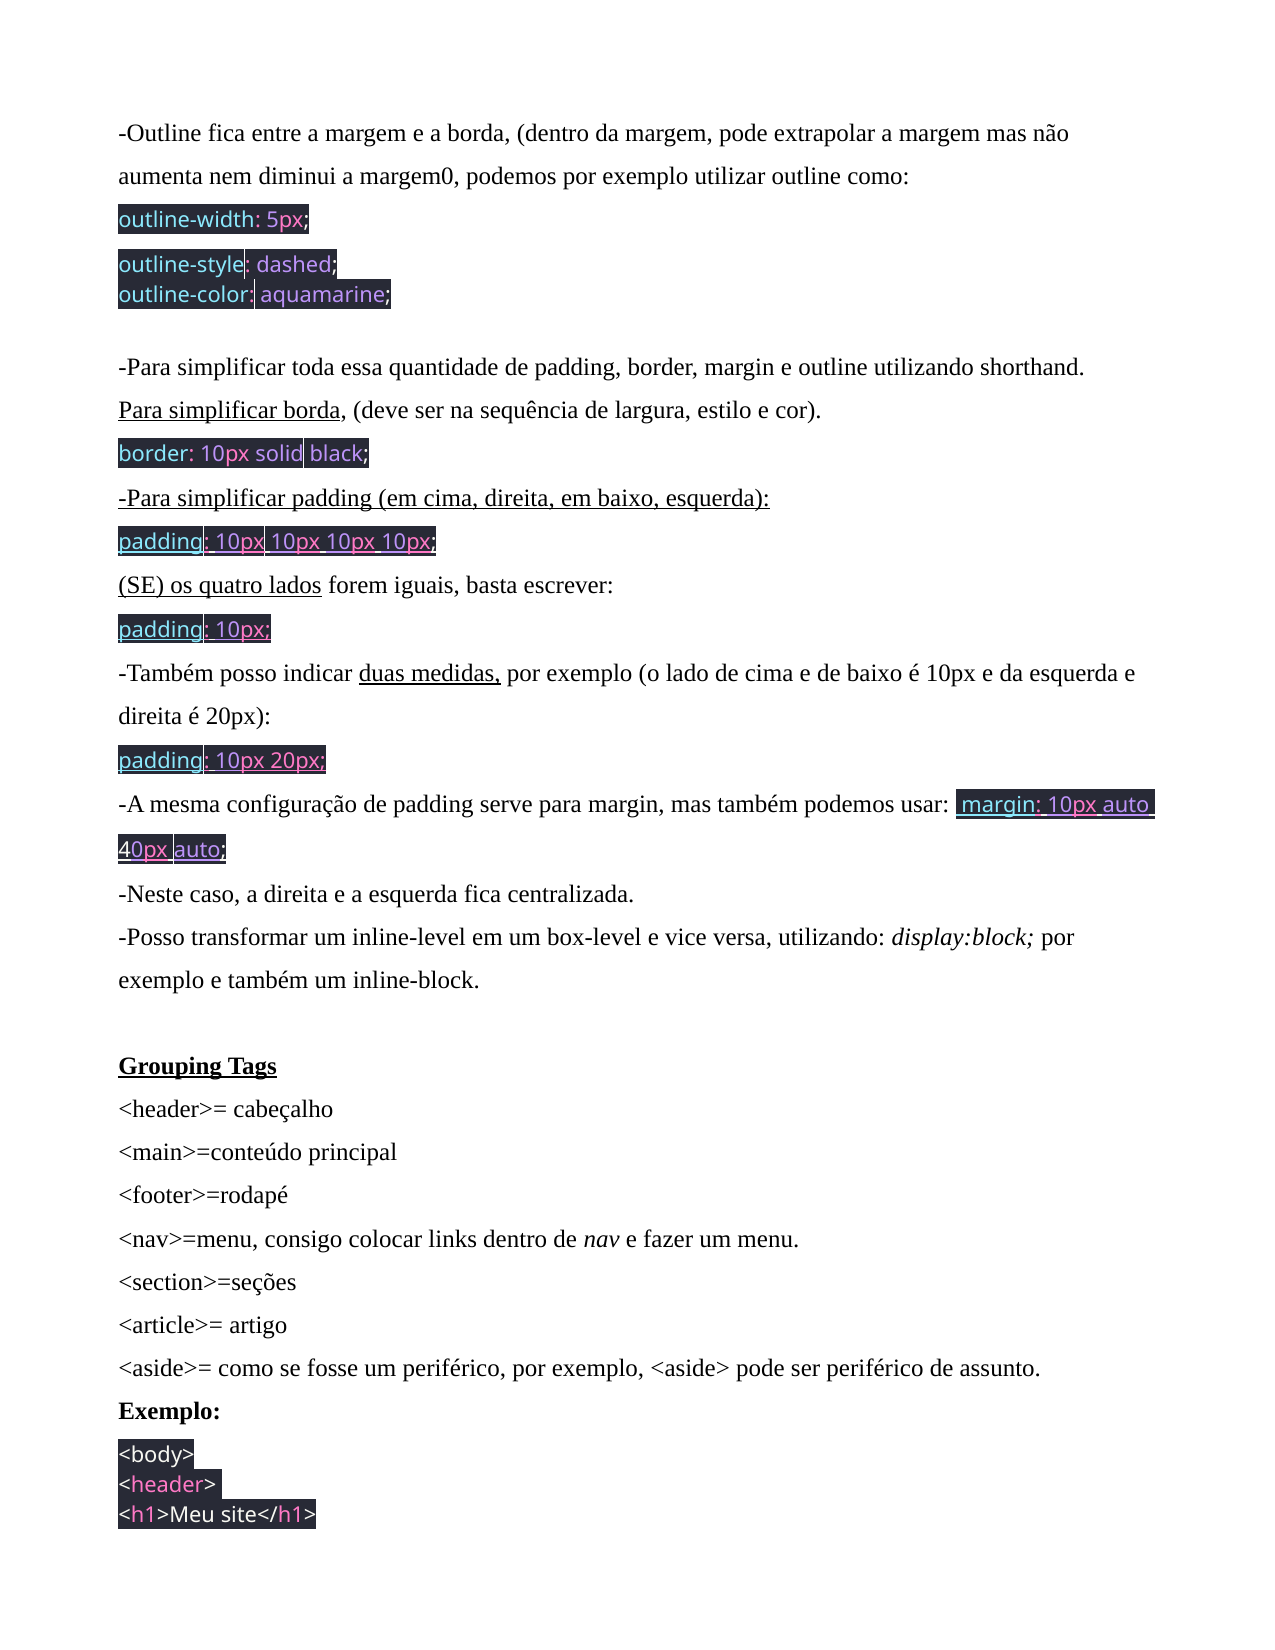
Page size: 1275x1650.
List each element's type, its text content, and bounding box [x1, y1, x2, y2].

text -A mesma configuração de padding serve para margin, mas também podemos usar: margin: 10px auto 40px auto; [118, 789, 1157, 864]
text -Outline fica entre a margem e a borda, (dentro da margem, pode extrapolar a margem mas não aumenta nem diminui a margem0, podemos por exemplo utilizar outline como: [118, 118, 1157, 190]
text outline-width: 5px; [118, 204, 1157, 234]
text border: 10px solid black; [118, 438, 1157, 468]
text -Posso transformar um inline-level em um box-level e vice versa, utilizando: display:block; por exemplo e também um inline-block. [118, 922, 1157, 994]
text padding: 10px; [118, 614, 1157, 643]
text padding: 10px 10px 10px 10px; [118, 526, 1157, 556]
text <body> [118, 1439, 1157, 1469]
text (SE) os quatro lados forem iguais, basta escrever: [118, 571, 1157, 599]
text <nav>=menu, consigo colocar links dentro de nav e fazer um menu. [118, 1224, 1157, 1252]
text <main>=conteúdo principal [118, 1137, 1157, 1166]
text <aside>= como se fosse um periférico, por exemplo, <aside> pode ser periférico de assunto. [118, 1353, 1157, 1382]
text -Neste caso, a direita e a esquerda fica centralizada. [118, 879, 1157, 907]
text <footer>=rodapé [118, 1181, 1157, 1209]
text padding: 10px 20px; [118, 744, 1157, 774]
text <header> [118, 1469, 1157, 1499]
text -Para simplificar toda essa quantidade de padding, border, margin e outline utilizando shorthand. [118, 352, 1157, 381]
text <h1>Meu site</h1> [118, 1499, 1157, 1529]
text Grouping Tags [118, 1051, 1157, 1080]
text <section>=seções [118, 1267, 1157, 1296]
text outline-style: dashed; [118, 249, 1157, 279]
text Para simplificar borda, (deve ser na sequência de largura, estilo e cor). [118, 395, 1157, 424]
text <article>= artigo [118, 1310, 1157, 1339]
text <header>= cabeçalho [118, 1094, 1157, 1123]
text -Para simplificar padding (em cima, direita, em baixo, esquerda): [118, 483, 1157, 511]
text outline-color: aquamarine; [118, 279, 1157, 309]
text Exemplo: [118, 1396, 1157, 1425]
text -Também posso indicar duas medidas, por exemplo (o lado de cima e de baixo é 10px e da esquerda e direita é 20px): [118, 658, 1157, 730]
